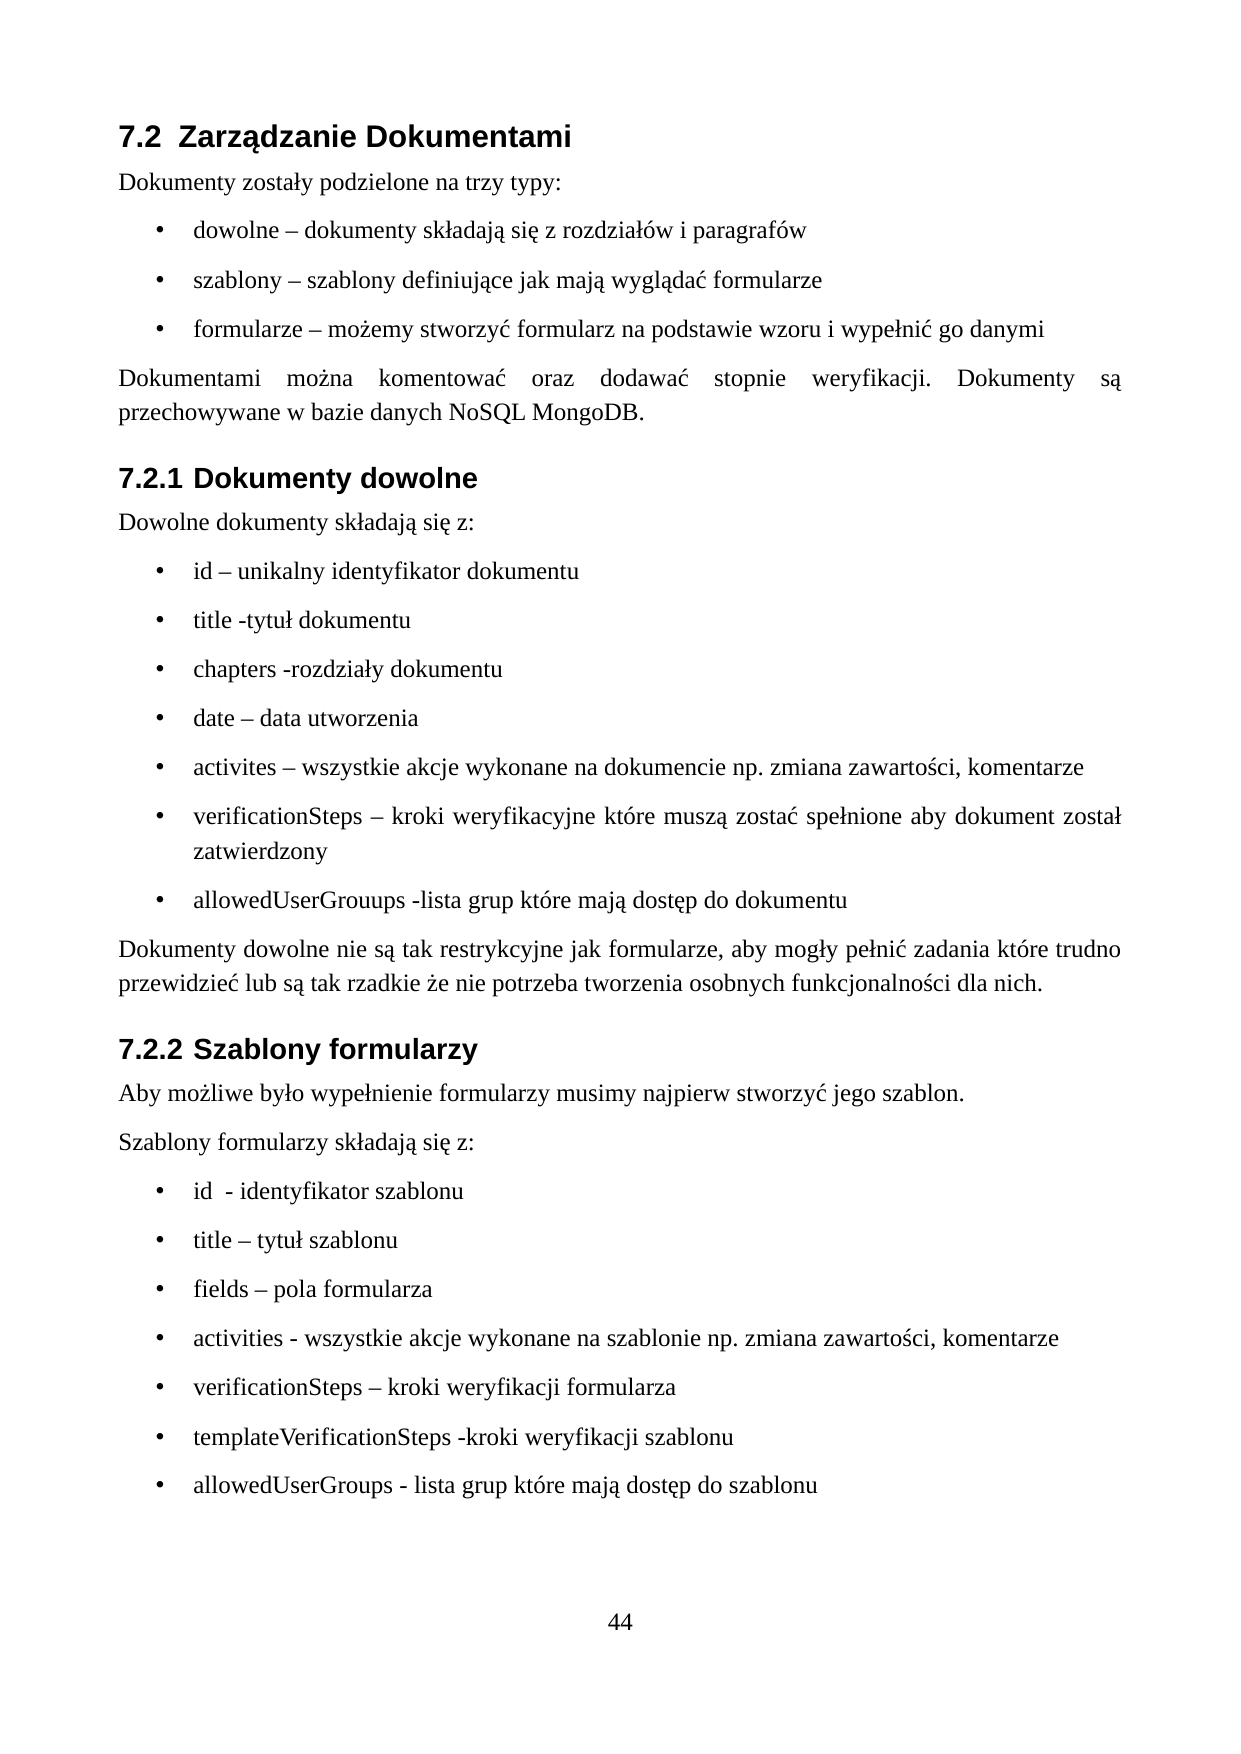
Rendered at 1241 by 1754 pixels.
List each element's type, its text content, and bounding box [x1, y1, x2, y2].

text Dokumenty zostały podzielone na trzy typy: [118, 167, 1122, 195]
list verificationSteps – kroki weryfikacyjne które muszą zostać spełnione aby dokument został zatwierdzony [156, 801, 1122, 864]
list templateVerificationSteps -kroki weryfikacji szablonu [156, 1422, 1122, 1450]
list formularze – możemy stworzyć formularz na podstawie wzoru i wypełnić go danymi [156, 314, 1122, 342]
list id - identyfikator szablonu [156, 1176, 1122, 1205]
list dowolne – dokumenty składają się z rozdziałów i paragrafów [156, 216, 1122, 244]
list activites – wszystkie akcje wykonane na dokumencie np. zmiana zawartości, komentarze [156, 752, 1122, 781]
list allowedUserGroups - lista grup które mają dostęp do szablonu [156, 1471, 1122, 1499]
list chapters -rozdziały dokumentu [156, 654, 1122, 683]
text Dokumenty dowolne nie są tak restrykcyjne jak formularze, aby mogły pełnić zadania które trudno przewidzieć lub są tak rzadkie że nie potrzeba tworzenia osobnych funkcjonalności dla nich. [118, 934, 1122, 997]
text Aby możliwe było wypełnienie formularzy musimy najpierw stworzyć jego szablon. [118, 1078, 1122, 1107]
list verificationSteps – kroki weryfikacji formularza [156, 1372, 1122, 1401]
list title -tytuł dokumentu [156, 605, 1122, 634]
text Dowolne dokumenty składają się z: [118, 507, 1122, 536]
text Szablony formularzy składają się z: [118, 1127, 1122, 1156]
list title – tytuł szablonu [156, 1225, 1122, 1254]
subtitle Dokumenty dowolne [118, 461, 1122, 494]
list szablony – szablony definiujące jak mają wyglądać formularze [156, 265, 1122, 293]
list date – data utworzenia [156, 703, 1122, 732]
subtitle Szablony formularzy [118, 1032, 1122, 1066]
list id – unikalny identyfikator dokumentu [156, 556, 1122, 585]
subtitle Zarządzanie Dokumentami [118, 118, 1122, 154]
list activities - wszystkie akcje wykonane na szablonie np. zmiana zawartości, komentarze [156, 1323, 1122, 1352]
text Dokumentami można komentować oraz dodawać stopnie weryfikacji. Dokumenty są przechowywane w bazie danych NoSQL MongoDB. [118, 363, 1122, 426]
list fields – pola formularza [156, 1274, 1122, 1303]
list allowedUserGrouups -lista grup które mają dostęp do dokumentu [156, 885, 1122, 914]
